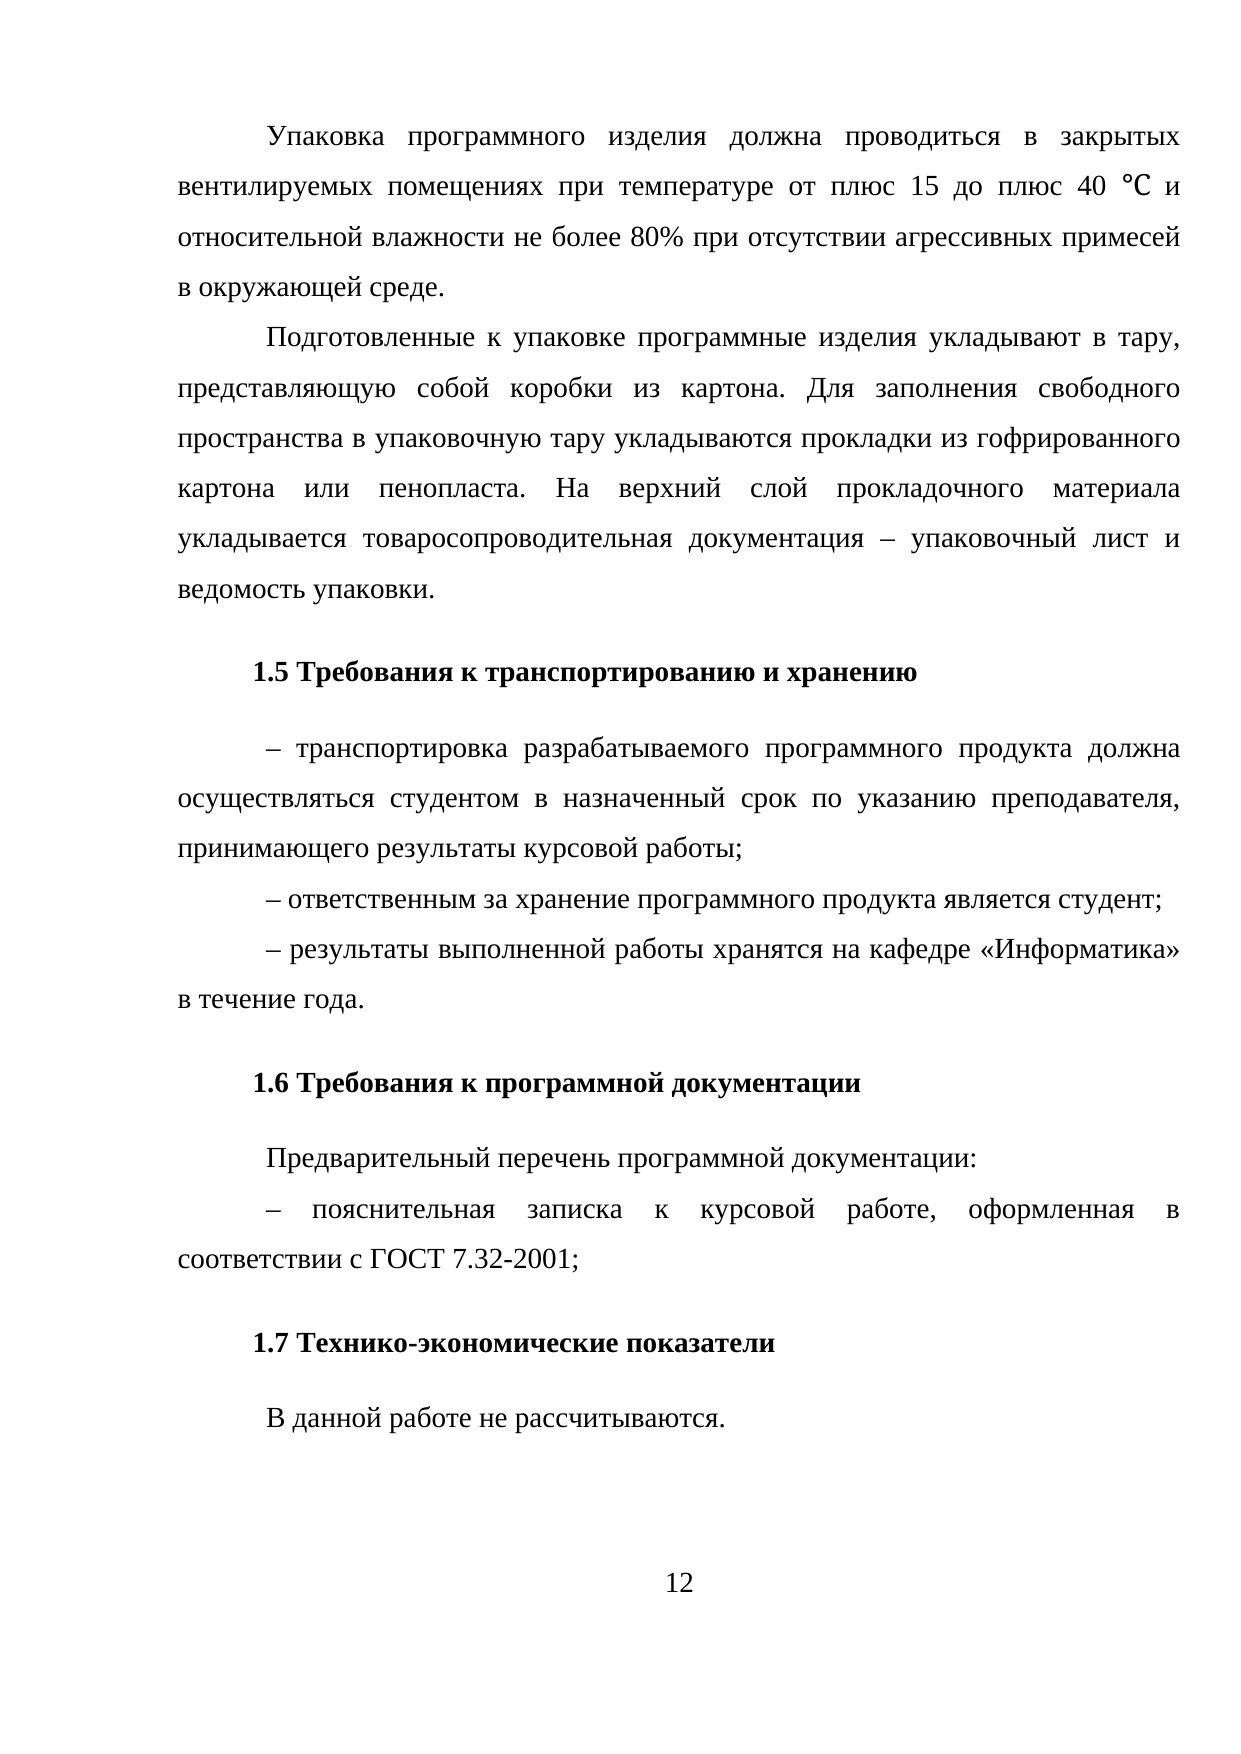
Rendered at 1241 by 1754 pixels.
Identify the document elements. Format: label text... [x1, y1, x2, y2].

text Упаковка программного изделия должна проводиться в закрытых вентилируемых помещениях при температуре от плюс 15 до плюс 40 ℃ и относительной влажности не более 80% при отсутствии агрессивных примесей в окружающей среде. [177, 118, 1181, 303]
subtitle 1.5 Требования к транспортированию и хранению [252, 654, 1181, 688]
subtitle 1.7 Технико-экономические показатели [252, 1325, 1181, 1358]
subtitle 1.6 Требования к программной документации [252, 1065, 1181, 1099]
text – пояснительная записка к курсовой работе, оформленная в соответствии с ГОСТ 7.32-2001; [177, 1191, 1181, 1274]
text – ответственным за хранение программного продукта является студент; [177, 881, 1181, 914]
text Предварительный перечень программной документации: [177, 1140, 1181, 1174]
text В данной работе не рассчитываются. [177, 1400, 1181, 1433]
text Подготовленные к упаковке программные изделия укладывают в тару, представляющую собой коробки из картона. Для заполнения свободного пространства в упаковочную тару укладываются прокладки из гофрированного картона или пенопласта. На верхний слой прокладочного материала укладывается товаросопроводительная документация – упаковочный лист и ведомость упаковки. [177, 319, 1181, 604]
text – транспортировка разрабатываемого программного продукта должна осуществляться студентом в назначенный срок по указанию преподавателя, принимающего результаты курсовой работы; [177, 730, 1181, 864]
text – результаты выполненной работы хранятся на кафедре «Информатика» в течение года. [177, 931, 1181, 1015]
